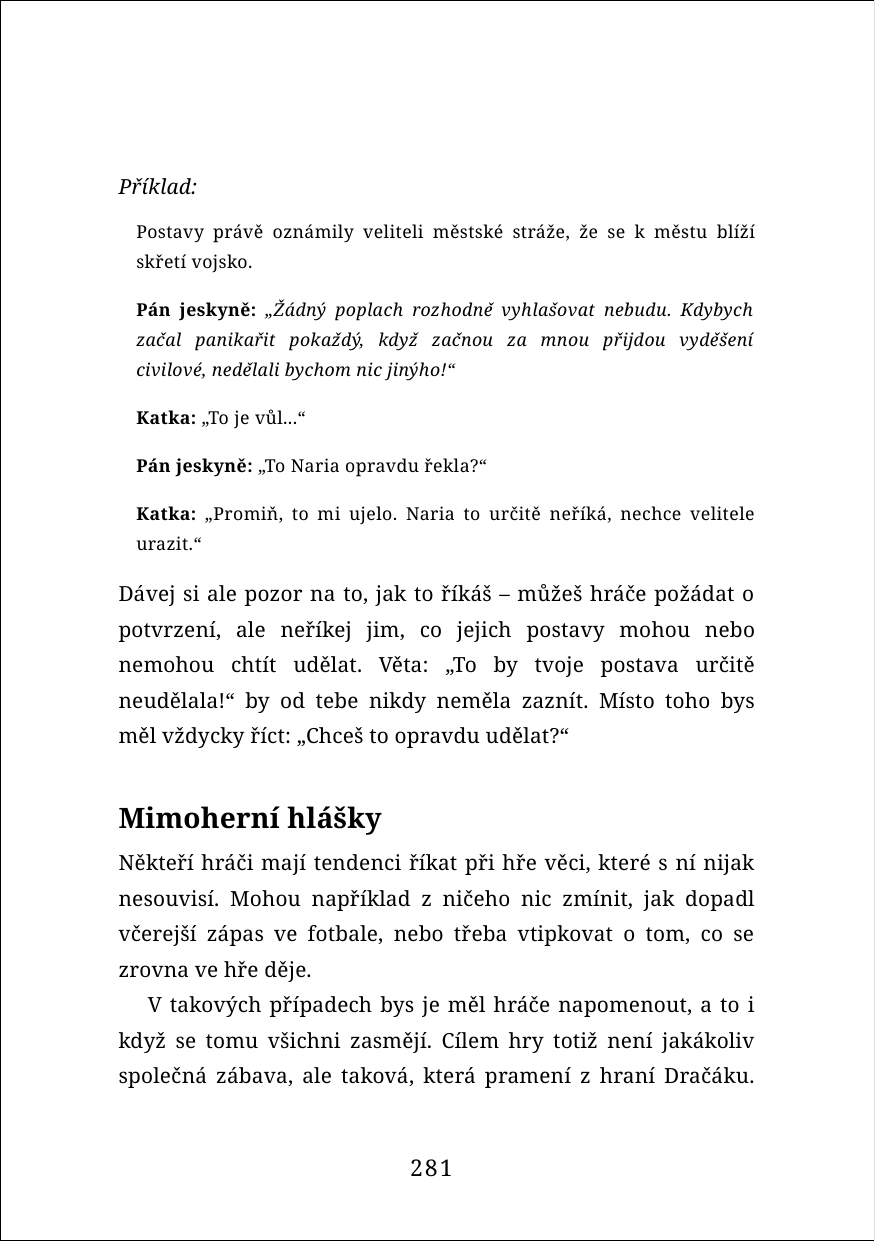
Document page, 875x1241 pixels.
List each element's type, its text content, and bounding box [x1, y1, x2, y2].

text Katka: „To je vůl...“ [136, 406, 756, 430]
text Pán jeskyně: „Žádný poplach rozhodně vyhlašovat nebudu. Kdybych začal panikařit pokaždý, když začnou za mnou přijdou vyděšení civilové, nedělali bychom nic jinýho!“ [136, 297, 756, 382]
text Dávej si ale pozor na to, jak to říkáš – můžeš hráče požádat o potvrzení, ale neříkej jim, co jejich postavy mohou nebo nemohou chtít udělat. Věta: „To by tvoje postava určitě neudělala!“ by od tebe nikdy neměla zaznít. Místo toho bys měl vždycky říct: „Chceš to opravdu udělat?“ [118, 579, 756, 750]
subtitle Mimoherní hlášky [118, 798, 756, 837]
text Někteří hráči mají tendenci říkat při hře věci, které s ní nijak nesouvisí. Mohou například z ničeho nic zmínit, jak dopadl včerejší zápas ve fotbale, nebo třeba vtipkovat o tom, co se zrovna ve hře děje. V takových případech bys je měl hráče napomenout, a to i když se tomu všichni zasmějí. Cílem hry totiž není jakákoliv společná zábava, ale taková, která pramení z hraní Dračáku. [118, 848, 756, 1090]
text Příklad: [118, 172, 756, 200]
text Pán jeskyně: „To Naria opravdu řekla?“ [136, 453, 756, 478]
text Katka: „Promiň, to mi ujelo. Naria to určitě neříká, nechce velitele urazit.“ [136, 501, 756, 556]
text Postavy právě oznámily veliteli městské stráže, že se k městu blíží skřetí vojsko. [136, 219, 756, 273]
